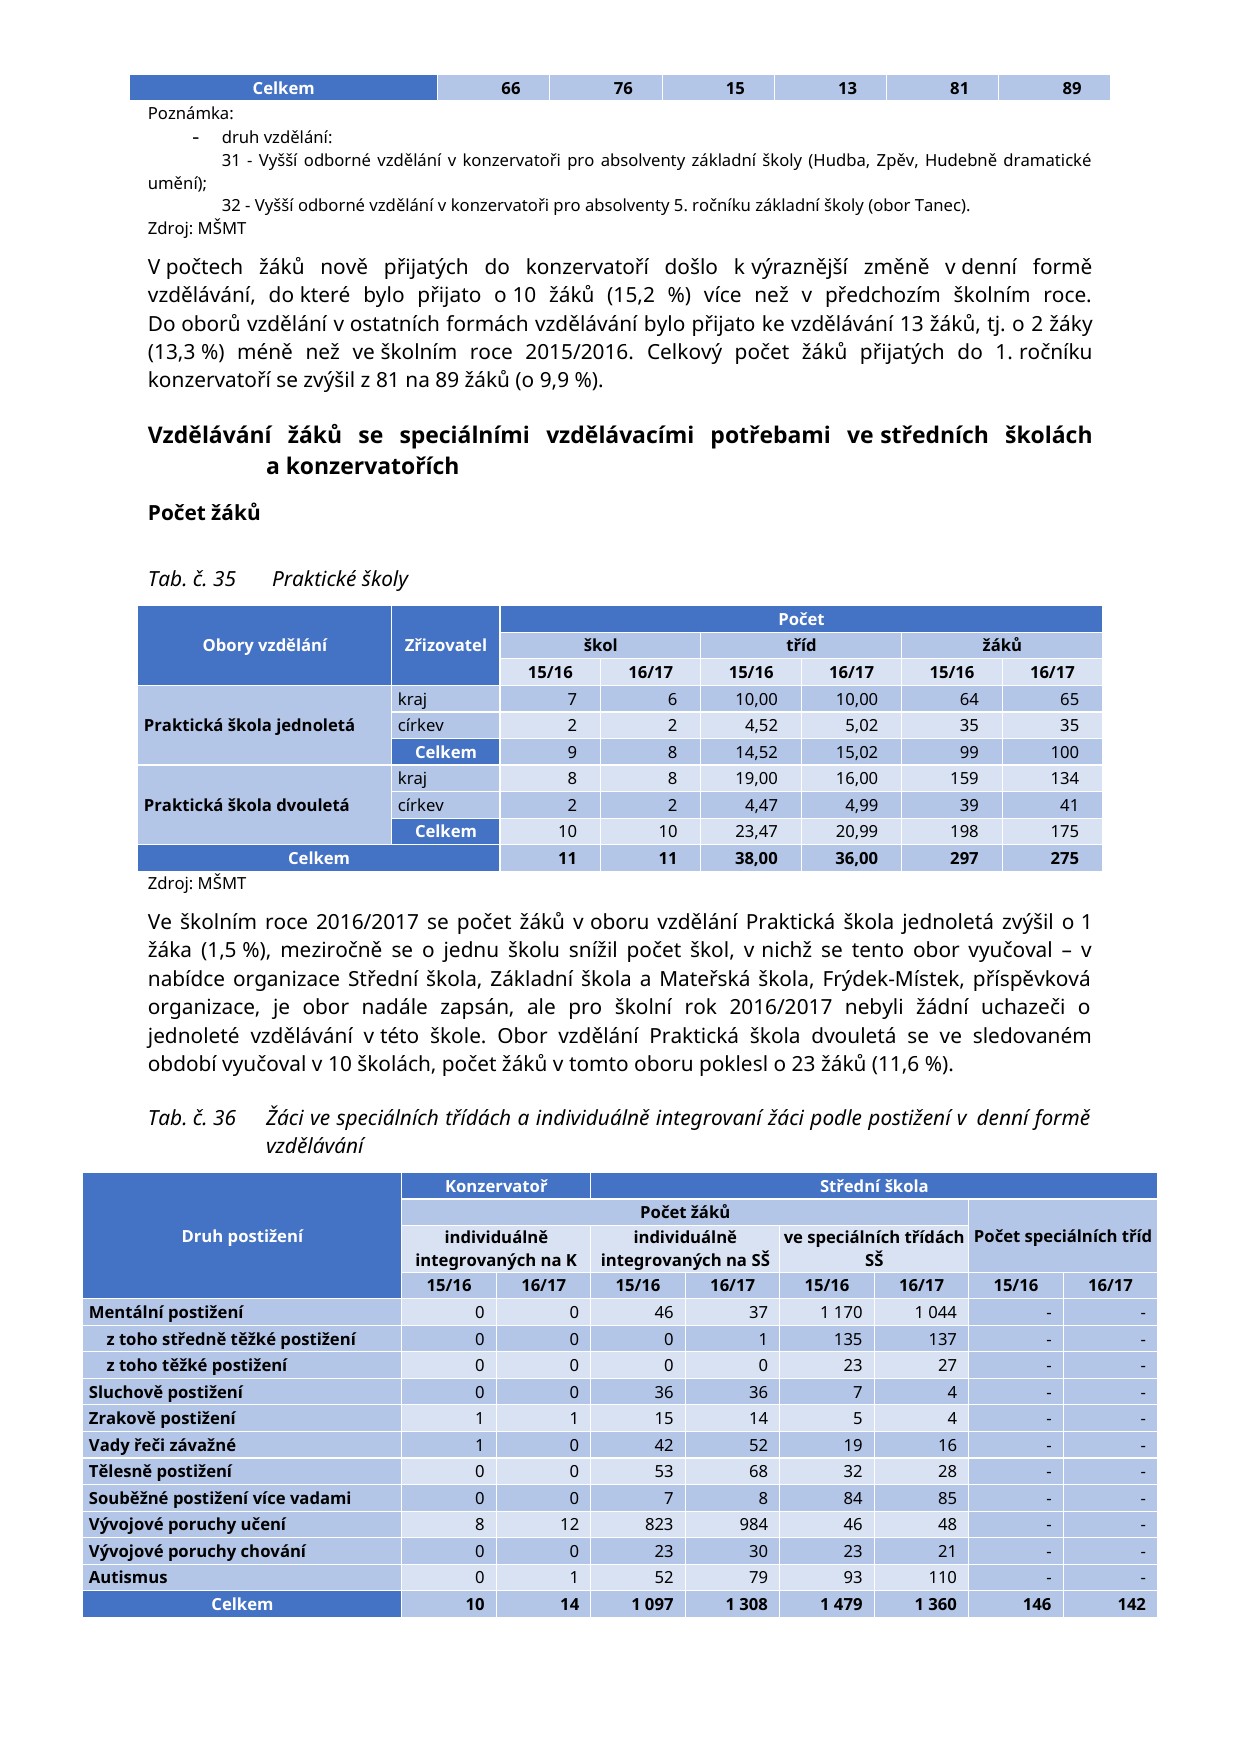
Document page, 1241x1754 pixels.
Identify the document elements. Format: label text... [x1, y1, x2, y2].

table_header Konzervatoř [402, 1173, 590, 1198]
table_cell 5,02 [802, 713, 901, 738]
table_cell 79 [686, 1565, 779, 1590]
text Zdroj: MŠMT [148, 872, 1092, 894]
table_cell - [1064, 1326, 1157, 1351]
table_cell 0 [402, 1459, 496, 1484]
list druh vzdělání: [192, 124, 1092, 148]
table_cell 15,02 [802, 739, 901, 764]
table_cell - [1064, 1352, 1157, 1378]
table_cell Počet speciálních tříd [969, 1200, 1157, 1272]
table_cell - [969, 1512, 1063, 1537]
table_cell 2 [501, 713, 600, 738]
table_cell Praktická škola jednoletá [138, 686, 391, 764]
table_cell škol [501, 633, 700, 658]
text 32 - Vyšší odborné vzdělání v konzervatoři pro absolventy 5. ročníku základní školy (obor Tanec). [148, 194, 1092, 217]
table_cell Vývojové poruchy chování [83, 1538, 401, 1564]
table_cell 23 [780, 1352, 874, 1378]
table_cell 16/17 [686, 1273, 779, 1298]
table_cell 84 [780, 1485, 874, 1511]
table_cell individuálně integrovaných na SŠ [591, 1226, 779, 1272]
table_cell 100 [1003, 739, 1102, 764]
table_cell Celkem [392, 819, 499, 844]
table_cell 16/17 [497, 1273, 590, 1298]
table_cell 81 [887, 75, 998, 100]
table_cell Sluchově postižení [83, 1379, 401, 1404]
table_cell 65 [1003, 686, 1102, 711]
table_cell 1 [497, 1405, 590, 1431]
table_cell Mentální postižení [83, 1299, 401, 1325]
table_cell 15/16 [591, 1273, 685, 1298]
table_cell Vady řeči závažné [83, 1432, 401, 1457]
table_cell 16/17 [1064, 1273, 1157, 1298]
text Počet žáků [148, 498, 1092, 527]
table_cell 8 [601, 739, 700, 764]
table_cell 10 [601, 819, 700, 844]
table_cell Zrakově postižení [83, 1405, 401, 1431]
table_cell 14 [497, 1591, 590, 1617]
table_cell - [1064, 1538, 1157, 1564]
table_cell - [1064, 1405, 1157, 1431]
table_cell Celkem [83, 1591, 401, 1617]
table_cell 19,00 [701, 766, 801, 791]
table_cell 146 [969, 1591, 1063, 1617]
table_cell 1 360 [875, 1591, 968, 1617]
table_header Střední škola [591, 1173, 1157, 1198]
table_cell - [1064, 1299, 1157, 1325]
list Praktické školy [148, 564, 1092, 593]
table_cell Souběžné postižení více vadami [83, 1485, 401, 1511]
table_cell 27 [875, 1352, 968, 1378]
table_cell 76 [550, 75, 662, 100]
table_cell 28 [875, 1459, 968, 1484]
table_cell 137 [875, 1326, 968, 1351]
table_cell 36,00 [802, 845, 901, 871]
table_cell 0 [497, 1432, 590, 1457]
table_cell 4 [875, 1405, 968, 1431]
table_header Druh postižení [83, 1173, 401, 1298]
table_cell 1 308 [686, 1591, 779, 1617]
table_cell 7 [501, 686, 600, 711]
table_cell 85 [875, 1485, 968, 1511]
table_cell 198 [902, 819, 1002, 844]
table_cell 20,99 [802, 819, 901, 844]
table_cell 7 [591, 1485, 685, 1511]
table_cell 41 [1003, 792, 1102, 818]
table_cell 4,47 [701, 792, 801, 818]
table_cell 64 [902, 686, 1002, 711]
table_cell - [1064, 1512, 1157, 1537]
table_cell 275 [1003, 845, 1102, 871]
table_cell 4 [875, 1379, 968, 1404]
table_cell 38,00 [701, 845, 801, 871]
table_cell 1 044 [875, 1299, 968, 1325]
table_cell 13 [775, 75, 886, 100]
table_cell 110 [875, 1565, 968, 1590]
table_cell 0 [497, 1326, 590, 1351]
text Zdroj: MŠMT [148, 217, 1092, 239]
table_cell 52 [686, 1432, 779, 1457]
table_cell 23 [780, 1538, 874, 1564]
table_cell 8 [601, 766, 700, 791]
table_cell 984 [686, 1512, 779, 1537]
table_cell 14 [686, 1405, 779, 1431]
table_cell - [969, 1405, 1063, 1431]
table_cell 9 [501, 739, 600, 764]
table_cell 46 [591, 1299, 685, 1325]
table_cell 52 [591, 1565, 685, 1590]
table_cell 1 170 [780, 1299, 874, 1325]
table_cell - [969, 1459, 1063, 1484]
table_cell 0 [591, 1326, 685, 1351]
table_cell 15/16 [969, 1273, 1063, 1298]
table_cell 5 [780, 1405, 874, 1431]
table_cell - [969, 1538, 1063, 1564]
table_cell 2 [501, 792, 600, 818]
table_cell 99 [902, 739, 1002, 764]
table_cell 53 [591, 1459, 685, 1484]
table_cell 15/16 [780, 1273, 874, 1298]
table_cell 0 [402, 1565, 496, 1590]
table_cell 134 [1003, 766, 1102, 791]
table_cell - [969, 1432, 1063, 1457]
table_cell 1 [497, 1565, 590, 1590]
table_cell 2 [601, 792, 700, 818]
table_cell 6 [601, 686, 700, 711]
table_cell - [969, 1326, 1063, 1351]
table_header Počet [501, 606, 1102, 632]
table_cell 1 097 [591, 1591, 685, 1617]
table_cell 8 [686, 1485, 779, 1511]
table_cell 8 [501, 766, 600, 791]
table_cell 142 [1064, 1591, 1157, 1617]
table_cell z toho středně těžké postižení [83, 1326, 401, 1351]
table_cell 10,00 [802, 686, 901, 711]
table_cell - [969, 1485, 1063, 1511]
table_cell - [969, 1352, 1063, 1378]
table_cell 0 [686, 1352, 779, 1378]
table_cell 1 [686, 1326, 779, 1351]
table_cell - [1064, 1379, 1157, 1404]
table_cell 32 [780, 1459, 874, 1484]
table_cell Autismus [83, 1565, 401, 1590]
table_cell 823 [591, 1512, 685, 1537]
table_cell 36 [686, 1379, 779, 1404]
subtitle Vzdělávání žáků se speciálními vzdělávacími potřebami ve středních školách a konzervatořích [148, 419, 1092, 482]
table_cell 0 [497, 1459, 590, 1484]
table_cell 0 [402, 1352, 496, 1378]
table_cell 14,52 [701, 739, 801, 764]
text 31 - Vyšší odborné vzdělání v konzervatoři pro absolventy základní školy (Hudba, Zpěv, Hudebně dramatické umění); [148, 148, 1092, 194]
table_cell žáků [902, 633, 1102, 658]
table_cell kraj [392, 766, 499, 791]
table_cell 1 [402, 1432, 496, 1457]
table_cell 11 [501, 845, 600, 871]
table_cell 10,00 [701, 686, 801, 711]
table_cell 46 [780, 1512, 874, 1537]
table_cell 16/17 [875, 1273, 968, 1298]
table_cell 0 [497, 1538, 590, 1564]
table_cell 89 [999, 75, 1110, 100]
table_cell 0 [497, 1485, 590, 1511]
table_cell 15/16 [501, 659, 600, 685]
table_cell 15/16 [402, 1273, 496, 1298]
table_cell 0 [402, 1538, 496, 1564]
table_cell 15 [591, 1405, 685, 1431]
text Poznámka: [148, 101, 1092, 124]
table_cell 16 [875, 1432, 968, 1457]
table_cell - [1064, 1459, 1157, 1484]
table_cell 0 [402, 1326, 496, 1351]
table_cell Celkem [138, 845, 499, 871]
table_cell 68 [686, 1459, 779, 1484]
table_cell 297 [902, 845, 1002, 871]
table_cell 42 [591, 1432, 685, 1457]
table_cell 135 [780, 1326, 874, 1351]
table_cell 66 [438, 75, 549, 100]
table_cell 0 [497, 1352, 590, 1378]
table_header Zřizovatel [392, 606, 499, 685]
table_cell církev [392, 792, 499, 818]
table_cell Počet žáků [402, 1200, 968, 1225]
table_cell Praktická škola dvouletá [138, 766, 391, 844]
table_cell 1 479 [780, 1591, 874, 1617]
table_cell 93 [780, 1565, 874, 1590]
table_cell 8 [402, 1512, 496, 1537]
table_cell individuálně integrovaných na K [402, 1226, 590, 1272]
table_cell - [969, 1299, 1063, 1325]
table_cell Tělesně postižení [83, 1459, 401, 1484]
table_header Obory vzdělání [138, 606, 391, 685]
table_cell 16/17 [802, 659, 901, 685]
table_cell 0 [497, 1299, 590, 1325]
text V počtech žáků nově přijatých do konzervatoří došlo k výraznější změně v denní formě vzdělávání, do které bylo přijato o 10 žáků (15,2 %) více než v předchozím školním roce. Do oborů vzdělání v ostatních formách vzdělávání bylo přijato ke vzdělávání 13 žáků, tj. o 2 žáky (13,3 %) méně než ve školním roce 2015/2016. Celkový počet žáků přijatých do 1. ročníku konzervatoří se zvýšil z 81 na 89 žáků (o 9,9 %). [148, 252, 1092, 394]
table_cell tříd [701, 633, 901, 658]
table_cell 19 [780, 1432, 874, 1457]
table_cell ve speciálních třídách SŠ [780, 1226, 968, 1272]
table_cell - [969, 1379, 1063, 1404]
table_cell Celkem [130, 75, 437, 100]
table_cell 0 [497, 1379, 590, 1404]
table_cell - [1064, 1485, 1157, 1511]
table_cell 36 [591, 1379, 685, 1404]
table_cell 23,47 [701, 819, 801, 844]
table_cell 37 [686, 1299, 779, 1325]
text Ve školním roce 2016/2017 se počet žáků v oboru vzdělání Praktická škola jednoletá zvýšil o 1 žáka (1,5 %), meziročně se o jednu školu snížil počet škol, v nichž se tento obor vyučoval – v nabídce organizace Střední škola, Základní škola a Mateřská škola, Frýdek-Místek, příspěvková organizace, je obor nadále zapsán, ale pro školní rok 2016/2017 nebyli žádní uchazeči o jednoleté vzdělávání v této škole. Obor vzdělání Praktická škola dvouletá se ve sledovaném období vyučoval v 10 školách, počet žáků v tomto oboru poklesl o 23 žáků (11,6 %). [148, 907, 1092, 1078]
table_cell církev [392, 713, 499, 738]
table_cell 15/16 [902, 659, 1002, 685]
table_cell - [1064, 1565, 1157, 1590]
table_cell Celkem [392, 739, 499, 764]
table_cell 7 [780, 1379, 874, 1404]
table_cell 15/16 [701, 659, 801, 685]
table_cell 159 [902, 766, 1002, 791]
table_cell 16,00 [802, 766, 901, 791]
table_cell 39 [902, 792, 1002, 818]
table_cell - [969, 1565, 1063, 1590]
table_cell 0 [402, 1299, 496, 1325]
table_cell Vývojové poruchy učení [83, 1512, 401, 1537]
table_cell 48 [875, 1512, 968, 1537]
table_cell 12 [497, 1512, 590, 1537]
table_cell z toho těžké postižení [83, 1352, 401, 1378]
list Žáci ve speciálních třídách a individuálně integrovaní žáci podle postižení v denní formě vzdělávání [148, 1103, 1092, 1159]
table_cell 30 [686, 1538, 779, 1564]
table_cell 1 [402, 1405, 496, 1431]
table_cell 35 [1003, 713, 1102, 738]
table_cell 15 [663, 75, 774, 100]
table_cell 0 [591, 1352, 685, 1378]
table_cell 175 [1003, 819, 1102, 844]
table_cell kraj [392, 686, 499, 711]
table_cell 21 [875, 1538, 968, 1564]
table_cell 0 [402, 1379, 496, 1404]
table_cell 35 [902, 713, 1002, 738]
table_cell 4,99 [802, 792, 901, 818]
table_cell 2 [601, 713, 700, 738]
table_cell 10 [501, 819, 600, 844]
table_cell 16/17 [1003, 659, 1102, 685]
table_cell - [1064, 1432, 1157, 1457]
table_cell 4,52 [701, 713, 801, 738]
table_cell 11 [601, 845, 700, 871]
table_cell 0 [402, 1485, 496, 1511]
table_cell 23 [591, 1538, 685, 1564]
table_cell 16/17 [601, 659, 700, 685]
table_cell 10 [402, 1591, 496, 1617]
